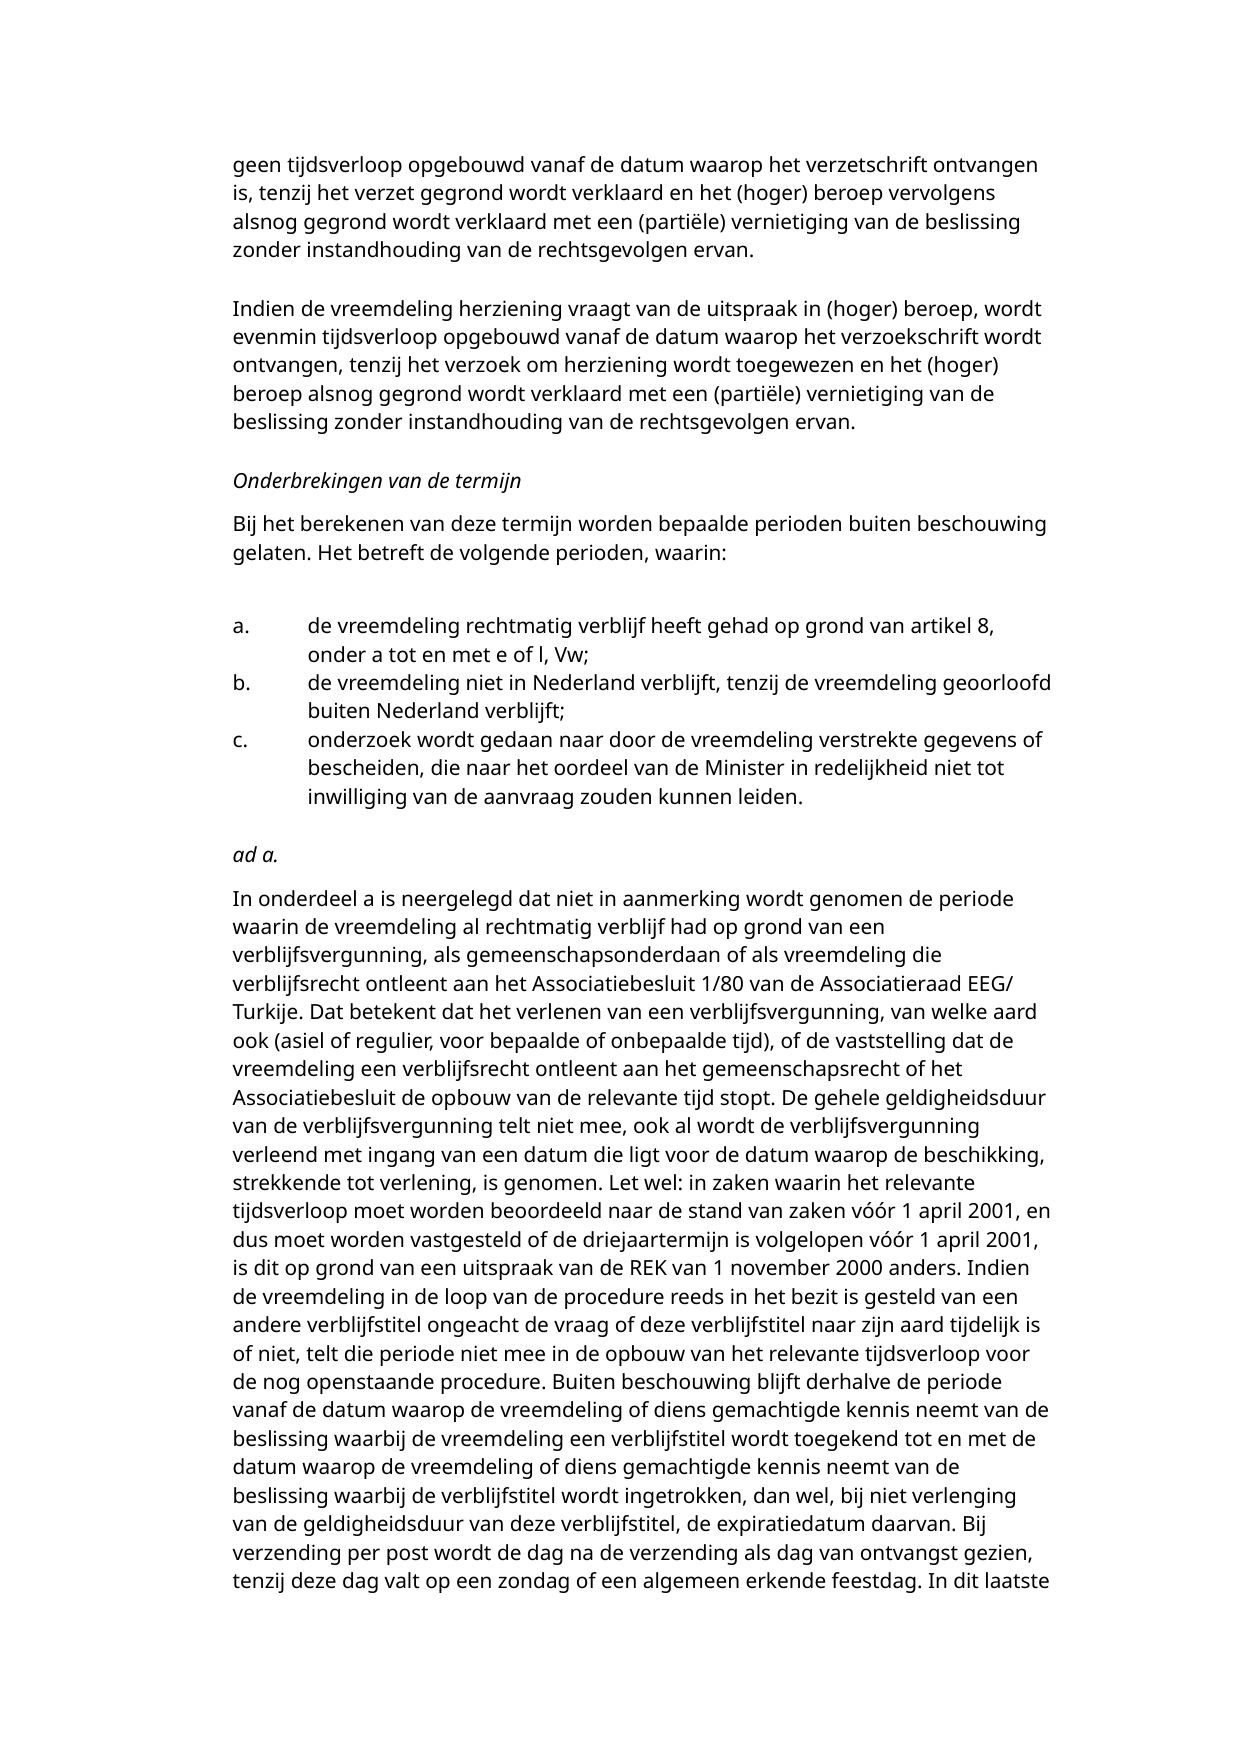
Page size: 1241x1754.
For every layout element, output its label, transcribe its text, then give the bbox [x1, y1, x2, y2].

list de vreemdeling niet in Nederland verblijft, tenzij de vreemdeling geoorloofd buiten Nederland verblijft; [232, 668, 1053, 725]
text geen tijdsverloop opgebouwd vanaf de datum waarop het verzetschrift ontvangen is, tenzij het verzet gegrond wordt verklaard en het (hoger) beroep vervolgens alsnog gegrond wordt verklaard met een (partiële) vernietiging van de beslissing zonder instandhouding van de rechtsgevolgen ervan. [232, 150, 1053, 264]
text In onderdeel a is neergelegd dat niet in aanmerking wordt genomen de periode waarin de vreemdeling al rechtmatig verblijf had op grond van een verblijfsvergunning, als gemeenschapsonderdaan of als vreemdeling die verblijfsrecht ontleent aan het Associatiebesluit 1/80 van de Associatieraad EEG/ Turkije. Dat betekent dat het verlenen van een verblijfsvergunning, van welke aard ook (asiel of regulier, voor bepaalde of onbepaalde tijd), of de vaststelling dat de vreemdeling een verblijfsrecht ontleent aan het gemeenschapsrecht of het Associatiebesluit de opbouw van de relevante tijd stopt. De gehele geldigheidsduur van de verblijfsvergunning telt niet mee, ook al wordt de verblijfsvergunning verleend met ingang van een datum die ligt voor de datum waarop de beschikking, strekkende tot verlening, is genomen. Let wel: in zaken waarin het relevante tijdsverloop moet worden beoordeeld naar de stand van zaken vóór 1 april 2001, en dus moet worden vastgesteld of de driejaartermijn is volgelopen vóór 1 april 2001, is dit op grond van een uitspraak van de REK van 1 november 2000 anders. Indien de vreemdeling in de loop van de procedure reeds in het bezit is gesteld van een andere verblijfstitel ongeacht de vraag of deze verblijfstitel naar zijn aard tijdelijk is of niet, telt die periode niet mee in de opbouw van het relevante tijdsverloop voor de nog openstaande procedure. Buiten beschouwing blijft derhalve de periode vanaf de datum waarop de vreemdeling of diens gemachtigde kennis neemt van de beslissing waarbij de vreemdeling een verblijfstitel wordt toegekend tot en met de datum waarop de vreemdeling of diens gemachtigde kennis neemt van de beslissing waarbij de verblijfstitel wordt ingetrokken, dan wel, bij niet verlenging van de geldigheidsduur van deze verblijfstitel, de expiratiedatum daarvan. Bij verzending per post wordt de dag na de verzending als dag van ontvangst gezien, tenzij deze dag valt op een zondag of een algemeen erkende feestdag. In dit laatste [232, 884, 1053, 1595]
text Indien de vreemdeling herziening vraagt van de uitspraak in (hoger) beroep, wordt evenmin tijdsverloop opgebouwd vanaf de datum waarop het verzoekschrift wordt ontvangen, tenzij het verzoek om herziening wordt toegewezen en het (hoger) beroep alsnog gegrond wordt verklaard met een (partiële) vernietiging van de beslissing zonder instandhouding van de rechtsgevolgen ervan. [232, 294, 1053, 436]
text Onderbrekingen van de termijn [232, 466, 1053, 494]
list onderzoek wordt gedaan naar door de vreemdeling verstrekte gegevens of bescheiden, die naar het oordeel van de Minister in redelijkheid niet tot inwilliging van de aanvraag zouden kunnen leiden. [232, 725, 1053, 810]
list de vreemdeling rechtmatig verblijf heeft gehad op grond van artikel 8, onder a tot en met e of l, Vw; [232, 611, 1053, 668]
text ad a. [232, 840, 1053, 869]
text Bij het berekenen van deze termijn worden bepaalde perioden buiten beschouwing gelaten. Het betreft de volgende perioden, waarin: [232, 509, 1053, 566]
